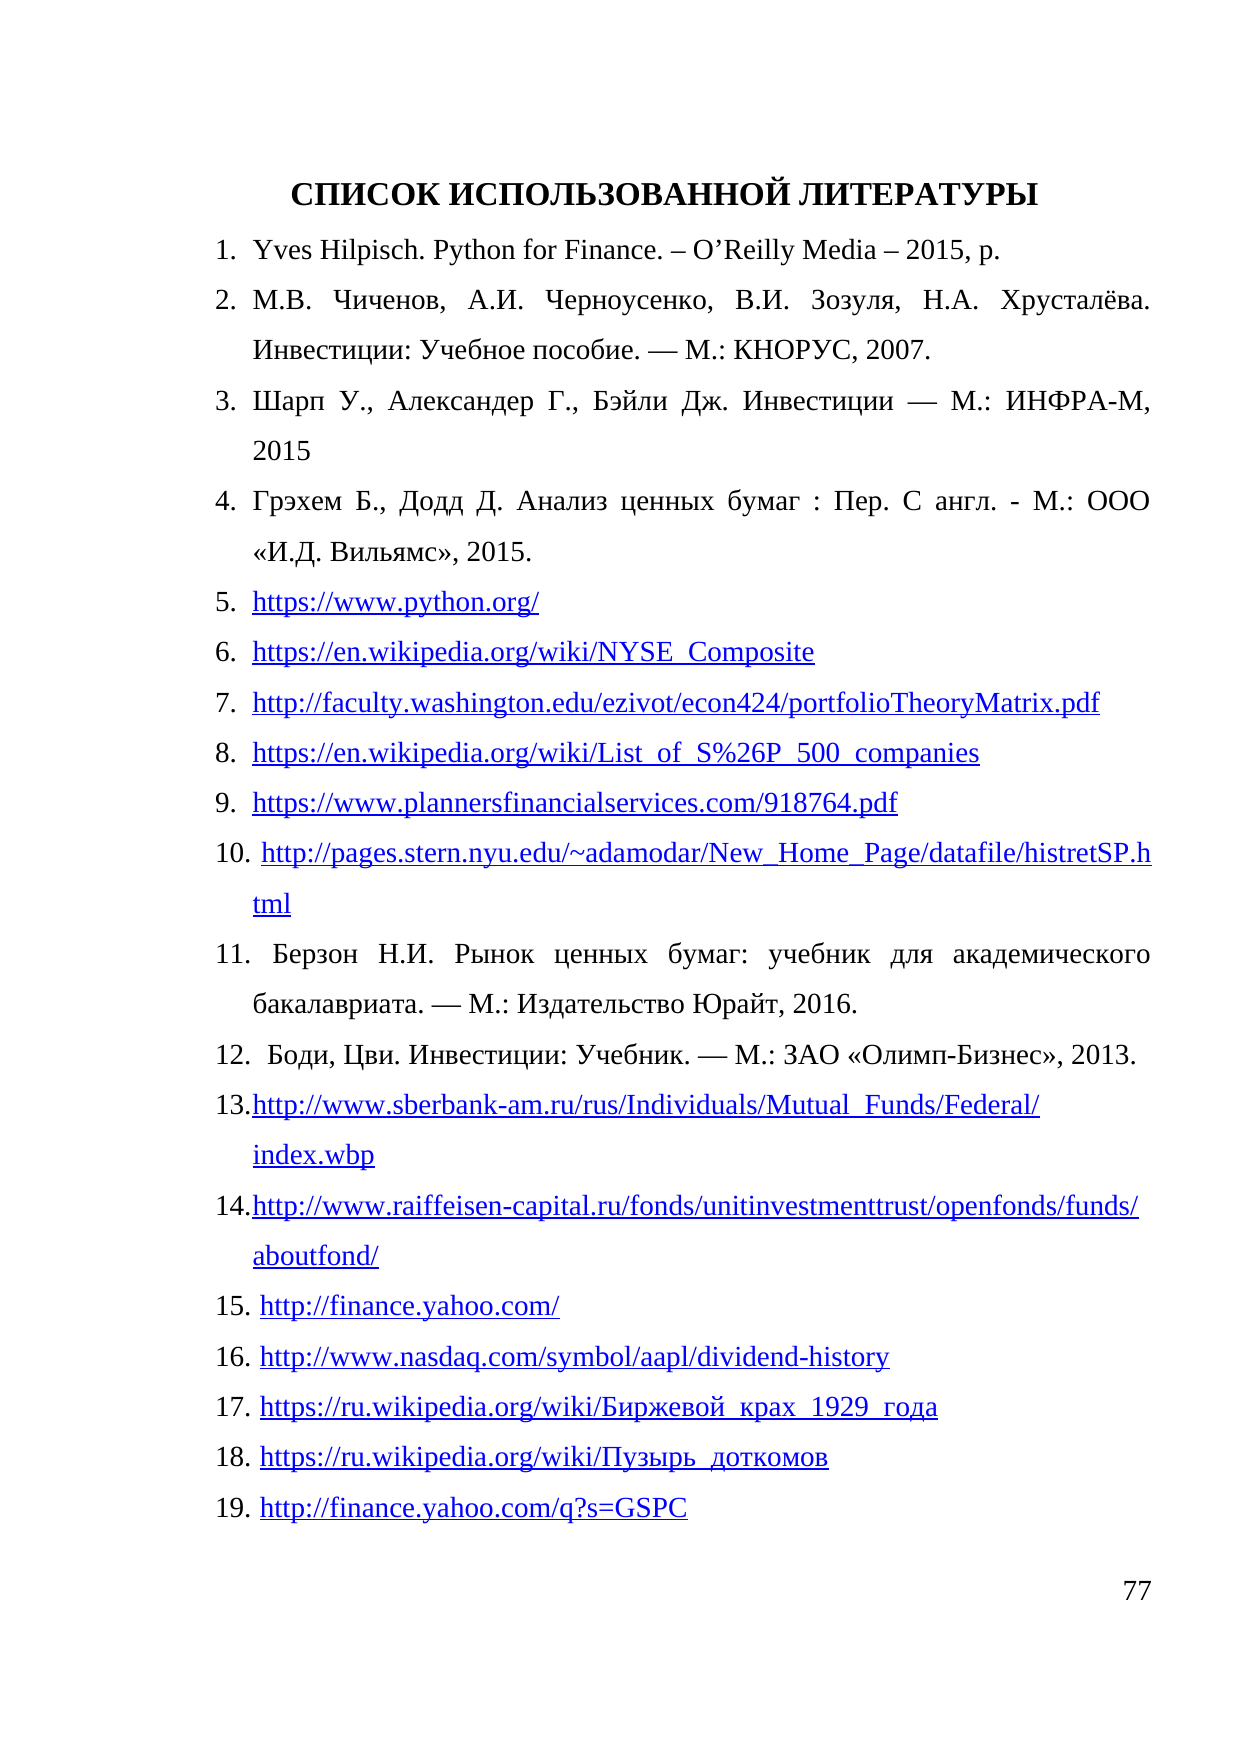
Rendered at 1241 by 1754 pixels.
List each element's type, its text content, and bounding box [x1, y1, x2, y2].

list Yves Hilpisch. Python for Finance. – O’Reilly Media – 2015, p. [215, 232, 1152, 265]
list http://finance.yahoo.com/q?s=GSPC [215, 1490, 1152, 1523]
list http://www.sberbank-am.ru/rus/Individuals/Mutual_Funds/Federal/index.wbp [215, 1087, 1152, 1171]
list Боди, Цви. Инвестиции: Учебник. — М.: ЗАО «Олимп-Бизнес», 2013. [215, 1037, 1152, 1070]
list https://en.wikipedia.org/wiki/NYSE_Composite [215, 634, 1152, 668]
list Берзон Н.И. Рынок ценных бумаг: учебник для академического бакалавриата. — М.: Издательство Юрайт, 2016. [215, 936, 1152, 1020]
list https://ru.wikipedia.org/wiki/Пузырь_доткомов [215, 1439, 1152, 1473]
list М.В. Чиченов, А.И. Черноусенко, В.И. Зозуля, Н.А. Хрусталёва. Инвестиции: Учебное пособие. — М.: КНОРУС, 2007. [215, 282, 1152, 366]
list https://www.python.org/ [215, 584, 1152, 618]
list http://www.nasdaq.com/symbol/aapl/dividend-history [215, 1339, 1152, 1372]
list http://pages.stern.nyu.edu/~adamodar/New_Home_Page/datafile/histretSP.html [215, 836, 1152, 919]
list Грэхем Б., Додд Д. Анализ ценных бумаг : Пер. С англ. - М.: ООО «И.Д. Вильямс», 2015. [215, 483, 1152, 567]
subtitle СПИСОК ИСПОЛЬЗОВАННОЙ ЛИТЕРАТУРЫ [177, 174, 1152, 213]
list http://www.raiffeisen-capital.ru/fonds/unitinvestmenttrust/openfonds/funds/aboutfond/ [215, 1188, 1152, 1272]
list Шарп У., Александер Г., Бэйли Дж. Инвестиции — М.: ИНФРА-М, 2015 [215, 383, 1152, 467]
list http://finance.yahoo.com/ [215, 1288, 1152, 1322]
list http://faculty.washington.edu/ezivot/econ424/portfolioTheoryMatrix.pdf [215, 685, 1152, 718]
list https://ru.wikipedia.org/wiki/Биржевой_крах_1929_года [215, 1389, 1152, 1423]
list https://www.plannersfinancialservices.com/918764.pdf [215, 785, 1152, 819]
list https://en.wikipedia.org/wiki/List_of_S%26P_500_companies [215, 735, 1152, 768]
